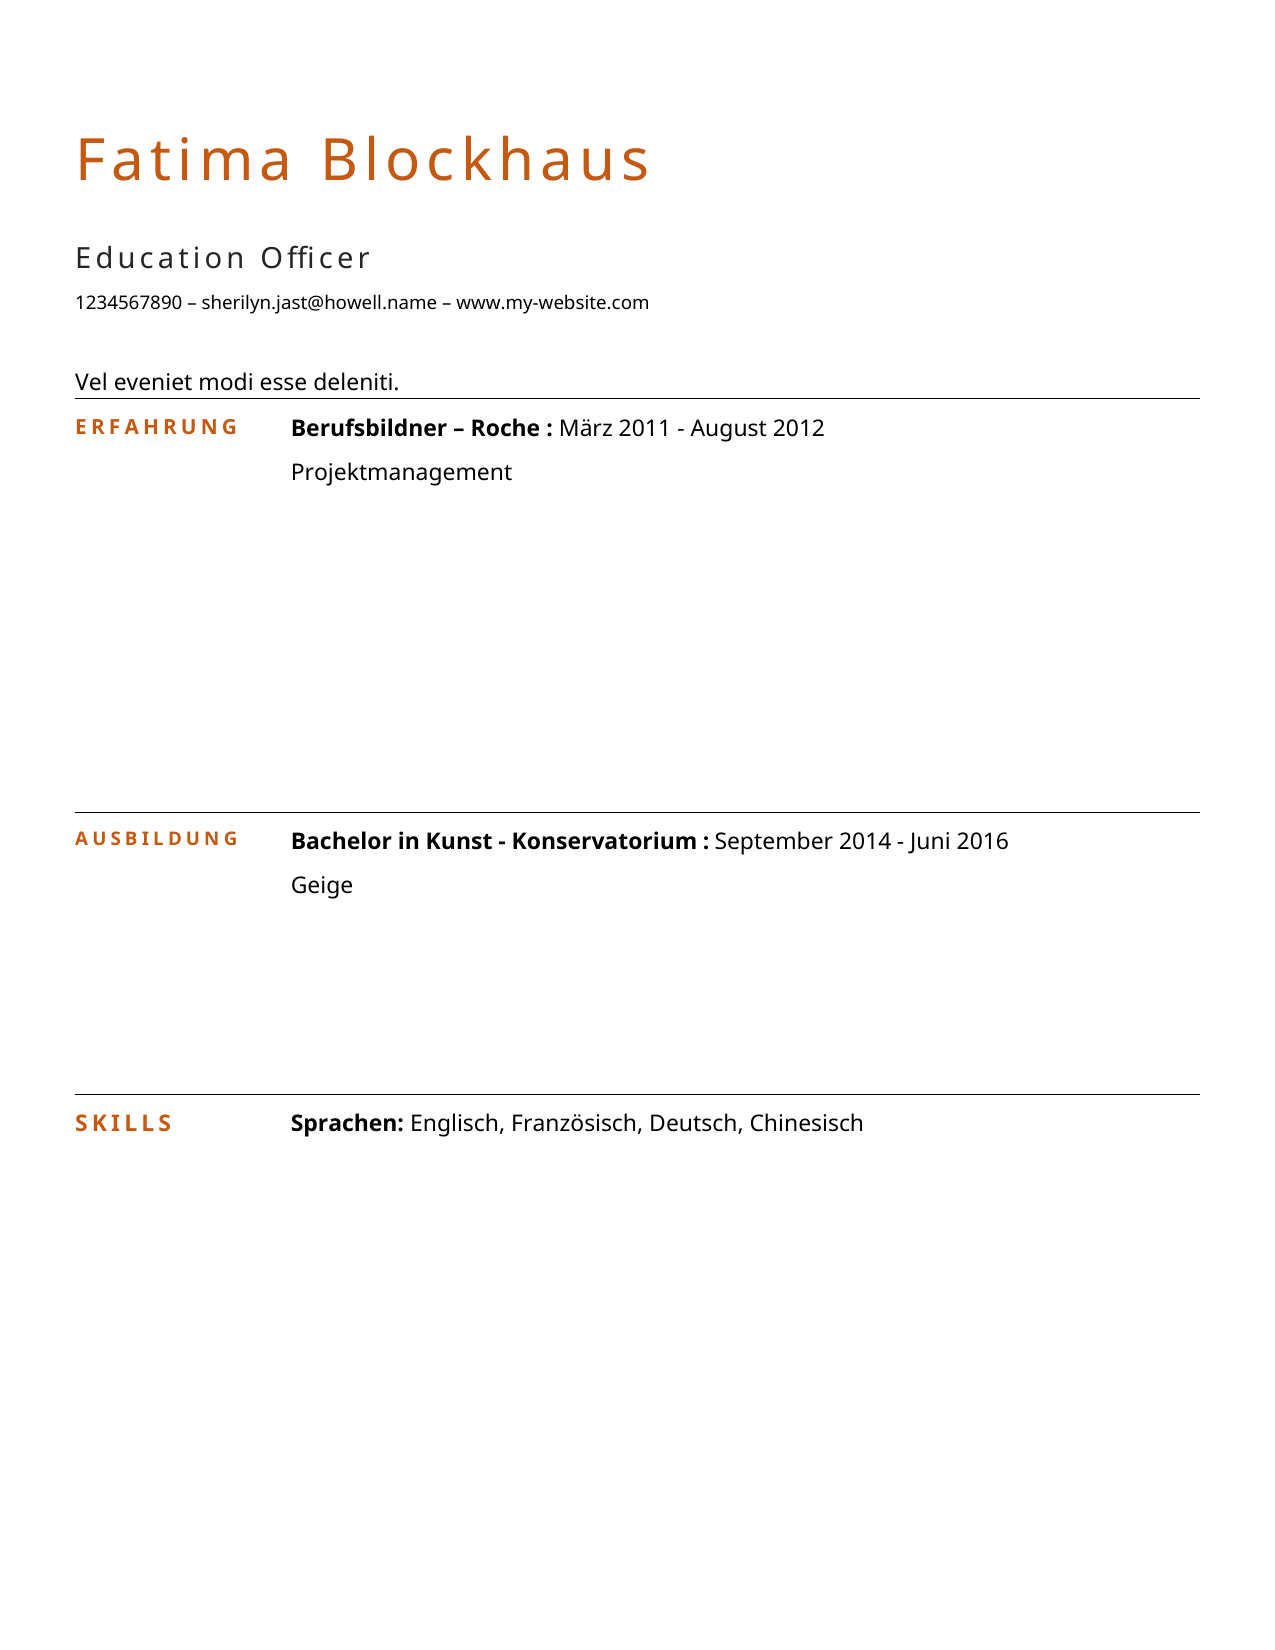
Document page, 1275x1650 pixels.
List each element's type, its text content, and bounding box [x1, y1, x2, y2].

table_cell [263, 1095, 291, 1289]
table_cell [263, 782, 291, 812]
table_cell Ausbildung [75, 813, 262, 1063]
table_cell Skills [75, 1095, 262, 1289]
table_cell Bachelor in Kunst - Konservatorium : September 2014 - Juni 2016 Geige [291, 813, 1200, 1063]
table_cell [263, 1289, 291, 1319]
table_cell [263, 813, 291, 1063]
table_cell Sprachen: Englisch, Französisch, Deutsch, Chinesisch [291, 1095, 1200, 1289]
table_cell [263, 1064, 291, 1093]
table_cell [263, 399, 291, 782]
table_header Fatima Blockhaus Education Officer 1234567890 – sherilyn.jast@howell.name – www.my-website.com Vel eveniet modi esse deleniti. [75, 118, 1200, 398]
table_cell [75, 1064, 262, 1093]
table_cell [75, 782, 262, 812]
table_cell [291, 782, 1200, 812]
table_cell [291, 1289, 1200, 1319]
table_cell [75, 1289, 262, 1319]
table_cell Erfahrung [75, 399, 262, 782]
table_cell Berufsbildner – Roche : März 2011 - August 2012 Projektmanagement [291, 399, 1200, 782]
table_cell [291, 1064, 1200, 1093]
